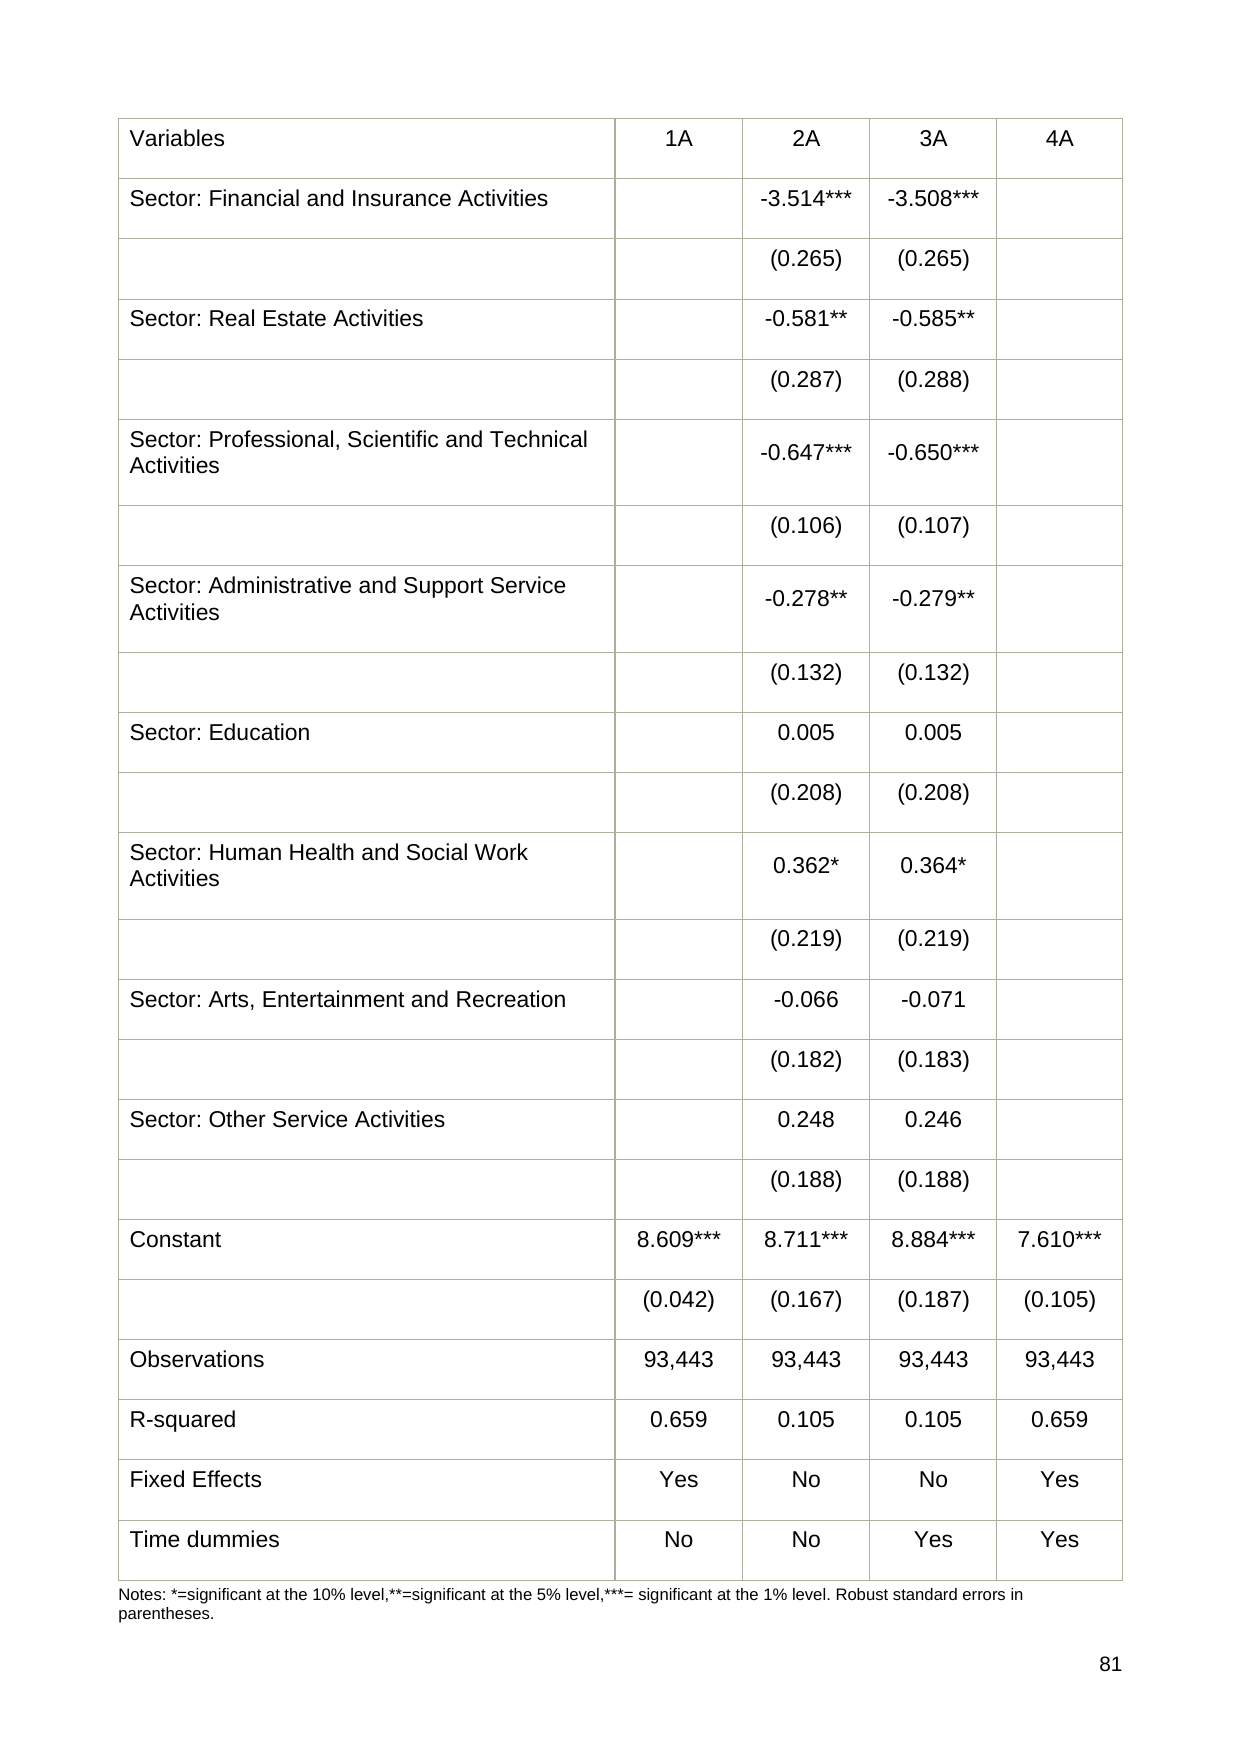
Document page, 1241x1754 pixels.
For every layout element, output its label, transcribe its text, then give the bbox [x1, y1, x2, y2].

table_cell [119, 360, 614, 419]
table_cell (0.219) [743, 920, 869, 978]
table_cell -0.647*** [743, 420, 869, 505]
table_cell No [743, 1460, 869, 1519]
table_cell [997, 980, 1122, 1039]
table_cell Time dummies [119, 1521, 614, 1579]
table_cell [616, 920, 742, 978]
table_cell (0.208) [743, 773, 869, 832]
table_cell 0.364* [870, 833, 996, 918]
table_header 2A [743, 119, 869, 178]
table_cell 8.609*** [616, 1220, 742, 1279]
table_cell [997, 179, 1122, 238]
table_cell [616, 713, 742, 772]
table_cell [616, 1100, 742, 1159]
table_cell 0.362* [743, 833, 869, 918]
table_cell Sector: Human Health and Social Work Activities [119, 833, 614, 918]
table_cell (0.042) [616, 1280, 742, 1339]
table_cell (0.287) [743, 360, 869, 419]
table_cell (0.265) [870, 239, 996, 298]
table_cell 0.005 [870, 713, 996, 772]
table_cell [997, 360, 1122, 419]
table_cell [616, 420, 742, 505]
table_cell [119, 239, 614, 298]
table_cell (0.288) [870, 360, 996, 419]
table_cell [997, 1040, 1122, 1099]
table_cell 0.659 [997, 1400, 1122, 1459]
table_cell Constant [119, 1220, 614, 1279]
table_cell [997, 1100, 1122, 1159]
table_cell [997, 773, 1122, 832]
table_cell 93,443 [870, 1340, 996, 1399]
table_cell (0.106) [743, 506, 869, 565]
table_cell [616, 360, 742, 419]
table_cell 93,443 [743, 1340, 869, 1399]
table_cell (0.182) [743, 1040, 869, 1099]
table_cell [997, 1160, 1122, 1219]
table_cell 0.105 [870, 1400, 996, 1459]
table_cell No [870, 1460, 996, 1519]
table_cell [616, 506, 742, 565]
table_cell (0.105) [997, 1280, 1122, 1339]
table_cell [616, 566, 742, 652]
table_cell Yes [616, 1460, 742, 1519]
table_cell Sector: Administrative and Support Service Activities [119, 566, 614, 652]
table_cell [119, 1280, 614, 1339]
table_cell [119, 773, 614, 832]
table_cell Fixed Effects [119, 1460, 614, 1519]
table_cell [997, 713, 1122, 772]
table_cell [119, 1160, 614, 1219]
table_cell [616, 833, 742, 918]
table_cell [616, 1040, 742, 1099]
table_cell Sector: Other Service Activities [119, 1100, 614, 1159]
table_header 3A [870, 119, 996, 178]
table_cell 7.610*** [997, 1220, 1122, 1279]
table_cell [616, 179, 742, 238]
table_cell (0.219) [870, 920, 996, 978]
table_cell Sector: Real Estate Activities [119, 300, 614, 358]
table_cell Sector: Education [119, 713, 614, 772]
table_cell [119, 506, 614, 565]
table_cell -3.514*** [743, 179, 869, 238]
table_cell [616, 980, 742, 1039]
table_cell -0.066 [743, 980, 869, 1039]
table_header 4A [997, 119, 1122, 178]
table_cell (0.183) [870, 1040, 996, 1099]
text Notes: *=significant at the 10% level,**=significant at the 5% level,***= significant at the 1% level. Robust standard errors in parentheses. [118, 1585, 1122, 1623]
table_cell -0.071 [870, 980, 996, 1039]
table_cell (0.188) [870, 1160, 996, 1219]
table_cell [616, 239, 742, 298]
table_cell 8.884*** [870, 1220, 996, 1279]
table_cell [997, 653, 1122, 712]
table_cell Yes [997, 1460, 1122, 1519]
table_cell Yes [870, 1521, 996, 1579]
table_cell [997, 420, 1122, 505]
table_cell Sector: Arts, Entertainment and Recreation [119, 980, 614, 1039]
table_cell [616, 773, 742, 832]
table_cell [616, 300, 742, 358]
table_cell 8.711*** [743, 1220, 869, 1279]
table_cell [616, 1160, 742, 1219]
table_cell -3.508*** [870, 179, 996, 238]
table_cell [997, 300, 1122, 358]
table_cell 0.248 [743, 1100, 869, 1159]
table_cell (0.107) [870, 506, 996, 565]
table_cell Yes [997, 1521, 1122, 1579]
table_cell (0.187) [870, 1280, 996, 1339]
table_cell [997, 239, 1122, 298]
table_cell [997, 566, 1122, 652]
table_cell [997, 833, 1122, 918]
table_header 1A [616, 119, 742, 178]
table_cell (0.167) [743, 1280, 869, 1339]
table_cell 0.659 [616, 1400, 742, 1459]
table_cell 0.005 [743, 713, 869, 772]
table_cell Observations [119, 1340, 614, 1399]
table_cell -0.279** [870, 566, 996, 652]
table_cell [119, 920, 614, 978]
table_cell [997, 920, 1122, 978]
table_cell No [743, 1521, 869, 1579]
table_cell R-squared [119, 1400, 614, 1459]
table_cell Sector: Professional, Scientific and Technical Activities [119, 420, 614, 505]
table_cell (0.188) [743, 1160, 869, 1219]
table_cell (0.132) [870, 653, 996, 712]
table_cell -0.581** [743, 300, 869, 358]
table_cell 93,443 [616, 1340, 742, 1399]
table_cell 0.246 [870, 1100, 996, 1159]
table_cell (0.265) [743, 239, 869, 298]
table_cell [616, 653, 742, 712]
table_cell [119, 653, 614, 712]
table_cell (0.132) [743, 653, 869, 712]
table_cell -0.585** [870, 300, 996, 358]
table_cell [119, 1040, 614, 1099]
table_cell 0.105 [743, 1400, 869, 1459]
table_header Variables [119, 119, 614, 178]
table_cell No [616, 1521, 742, 1579]
table_cell -0.278** [743, 566, 869, 652]
table_cell (0.208) [870, 773, 996, 832]
table_cell -0.650*** [870, 420, 996, 505]
table_cell 93,443 [997, 1340, 1122, 1399]
table_cell [997, 506, 1122, 565]
table_cell Sector: Financial and Insurance Activities [119, 179, 614, 238]
